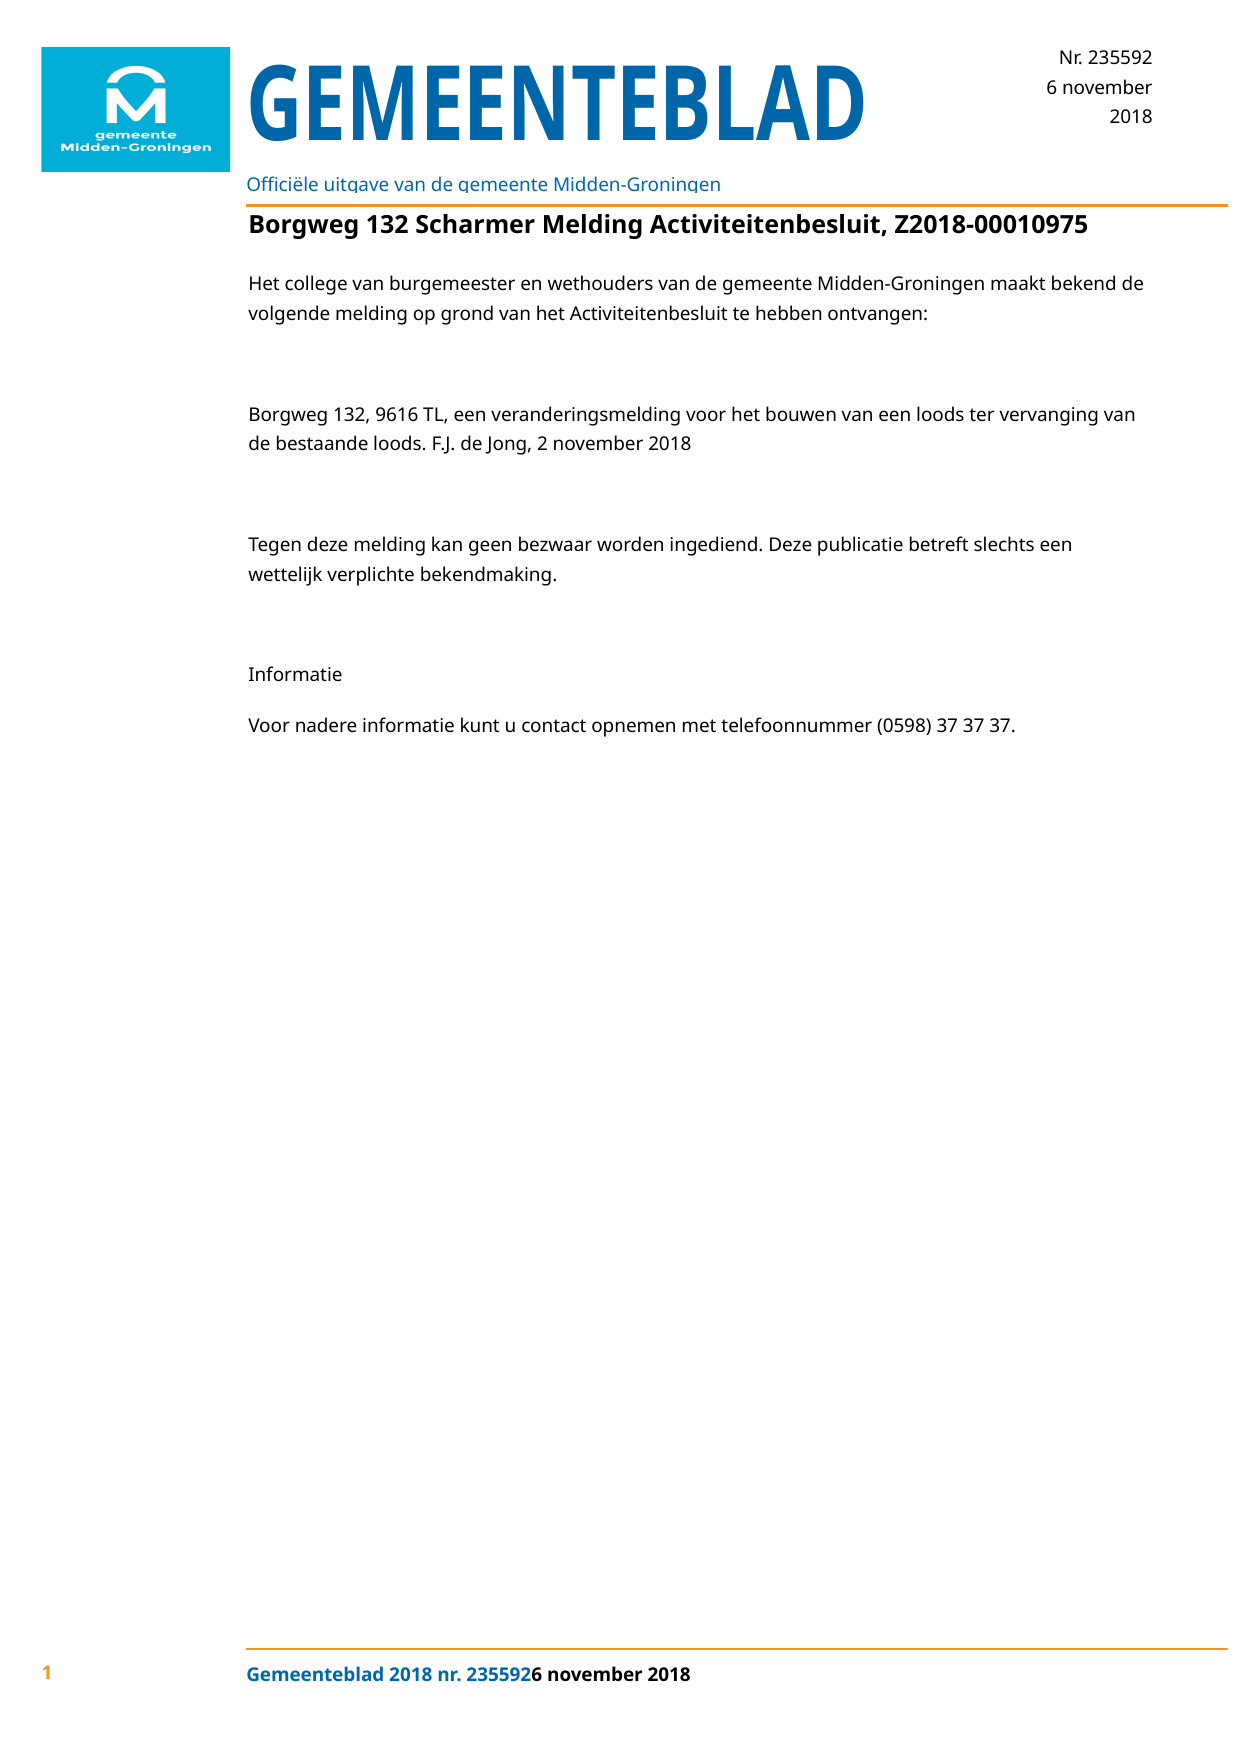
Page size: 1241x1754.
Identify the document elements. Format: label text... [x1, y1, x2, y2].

text Voor nadere informatie kunt u contact opnemen met telefoonnummer (0598) 37 37 37. [248, 712, 1152, 738]
text Informatie [248, 662, 1152, 687]
picture [107, 89, 165, 122]
text Het college van burgemeester en wethouders van de gemeente Midden-Groningen maakt bekend de volgende melding op grond van het Activiteitenbesluit te hebben ontvangen: [248, 270, 1152, 326]
text Borgweg 132 Scharmer Melding Activiteitenbesluit, Z2018-00010975 [248, 207, 1152, 241]
text Borgweg 132, 9616 TL, een veranderingsmelding voor het bouwen van een loods ter vervanging van de bestaande loods. F.J. de Jong, 2 november 2018 [248, 401, 1152, 456]
picture [108, 66, 164, 82]
picture [184, 146, 190, 153]
text Tegen deze melding kan geen bezwaar worden ingediend. Deze publicatie betreft slechts een wettelijk verplichte bekendmaking. [248, 531, 1152, 586]
